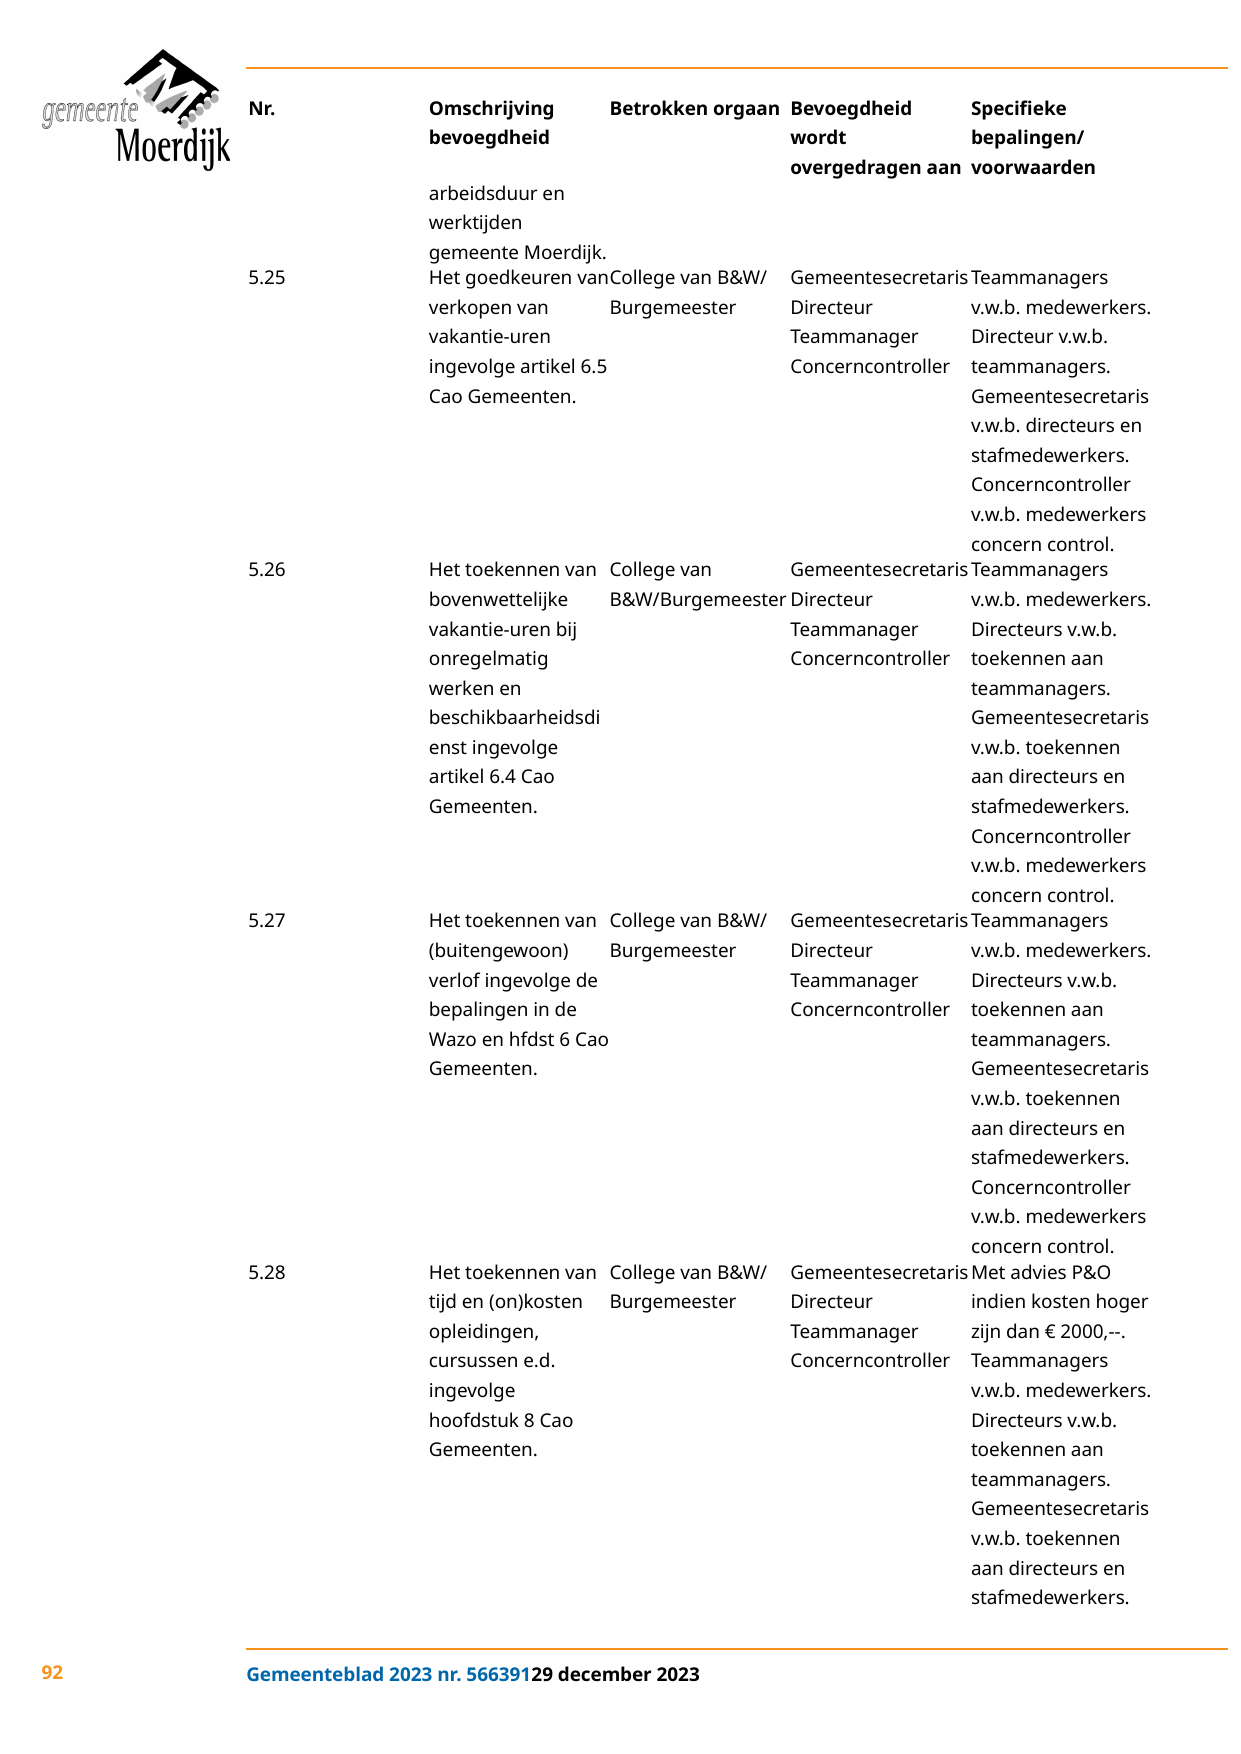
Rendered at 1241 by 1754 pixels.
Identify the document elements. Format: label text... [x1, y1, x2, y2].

table_cell [971, 180, 1152, 264]
table_cell Het toekennen van (buitengewoon) verlof ingevolge de bepalingen in de Wazo en hfdst 6 Cao Gemeenten. [429, 908, 609, 1259]
table_cell Met advies P&O indien kosten hoger zijn dan € 2000,--. Teammanagers v.w.b. medewerkers. Directeurs v.w.b. toekennen aan teammanagers. Gemeentesecretaris v.w.b. toekennen aan directeurs en stafmedewerkers. [971, 1259, 1152, 1610]
table_cell 5.27 [248, 908, 429, 1259]
table_cell Het toekennen van bovenwettelijke vakantie-uren bij onregelmatig werken en beschikbaarheidsdienst ingevolge artikel 6.4 Cao Gemeenten. [429, 557, 609, 908]
table_cell College van B&W/ Burgemeester [609, 908, 790, 1259]
picture [41, 47, 231, 172]
table_cell Het toekennen van tijd en (on)kosten opleidingen, cursussen e.d. ingevolge hoofdstuk 8 Cao Gemeenten. [429, 1259, 609, 1610]
table_cell Gemeentesecretaris Directeur Teammanager Concerncontroller [790, 1259, 971, 1610]
table_cell 5.25 [248, 265, 429, 557]
table_header Nr. [248, 95, 429, 180]
table_cell Het goedkeuren van verkopen van vakantie-uren ingevolge artikel 6.5 Cao Gemeenten. [429, 265, 609, 557]
table_header Omschrijving bevoegdheid [429, 95, 609, 180]
table_cell [248, 180, 429, 264]
table_cell arbeidsduur en werktijden gemeente Moerdijk. [429, 180, 609, 264]
table_cell Teammanagers v.w.b. medewerkers. Directeurs v.w.b. toekennen aan teammanagers. Gemeentesecretaris v.w.b. toekennen aan directeurs en stafmedewerkers. Concerncontroller v.w.b. medewerkers concern control. [971, 557, 1152, 908]
table_cell College van B&W/Burgemeester [609, 557, 790, 908]
table_header Specifieke bepalingen/ voorwaarden [971, 95, 1152, 180]
table_cell [609, 180, 790, 264]
table_cell Gemeentesecretaris Directeur Teammanager Concerncontroller [790, 908, 971, 1259]
table_header Bevoegdheid wordt overgedragen aan [790, 95, 971, 180]
table_cell Gemeentesecretaris Directeur Teammanager Concerncontroller [790, 265, 971, 557]
table_cell Teammanagers v.w.b. medewerkers. Directeur v.w.b. teammanagers. Gemeentesecretaris v.w.b. directeurs en stafmedewerkers. Concerncontroller v.w.b. medewerkers concern control. [971, 265, 1152, 557]
table_header Betrokken orgaan [609, 95, 790, 180]
table_cell College van B&W/ Burgemeester [609, 1259, 790, 1610]
table_cell College van B&W/ Burgemeester [609, 265, 790, 557]
table_cell Teammanagers v.w.b. medewerkers. Directeurs v.w.b. toekennen aan teammanagers. Gemeentesecretaris v.w.b. toekennen aan directeurs en stafmedewerkers. Concerncontroller v.w.b. medewerkers concern control. [971, 908, 1152, 1259]
table_cell [790, 180, 971, 264]
table_cell Gemeentesecretaris Directeur Teammanager Concerncontroller [790, 557, 971, 908]
table_cell 5.28 [248, 1259, 429, 1610]
table_cell 5.26 [248, 557, 429, 908]
